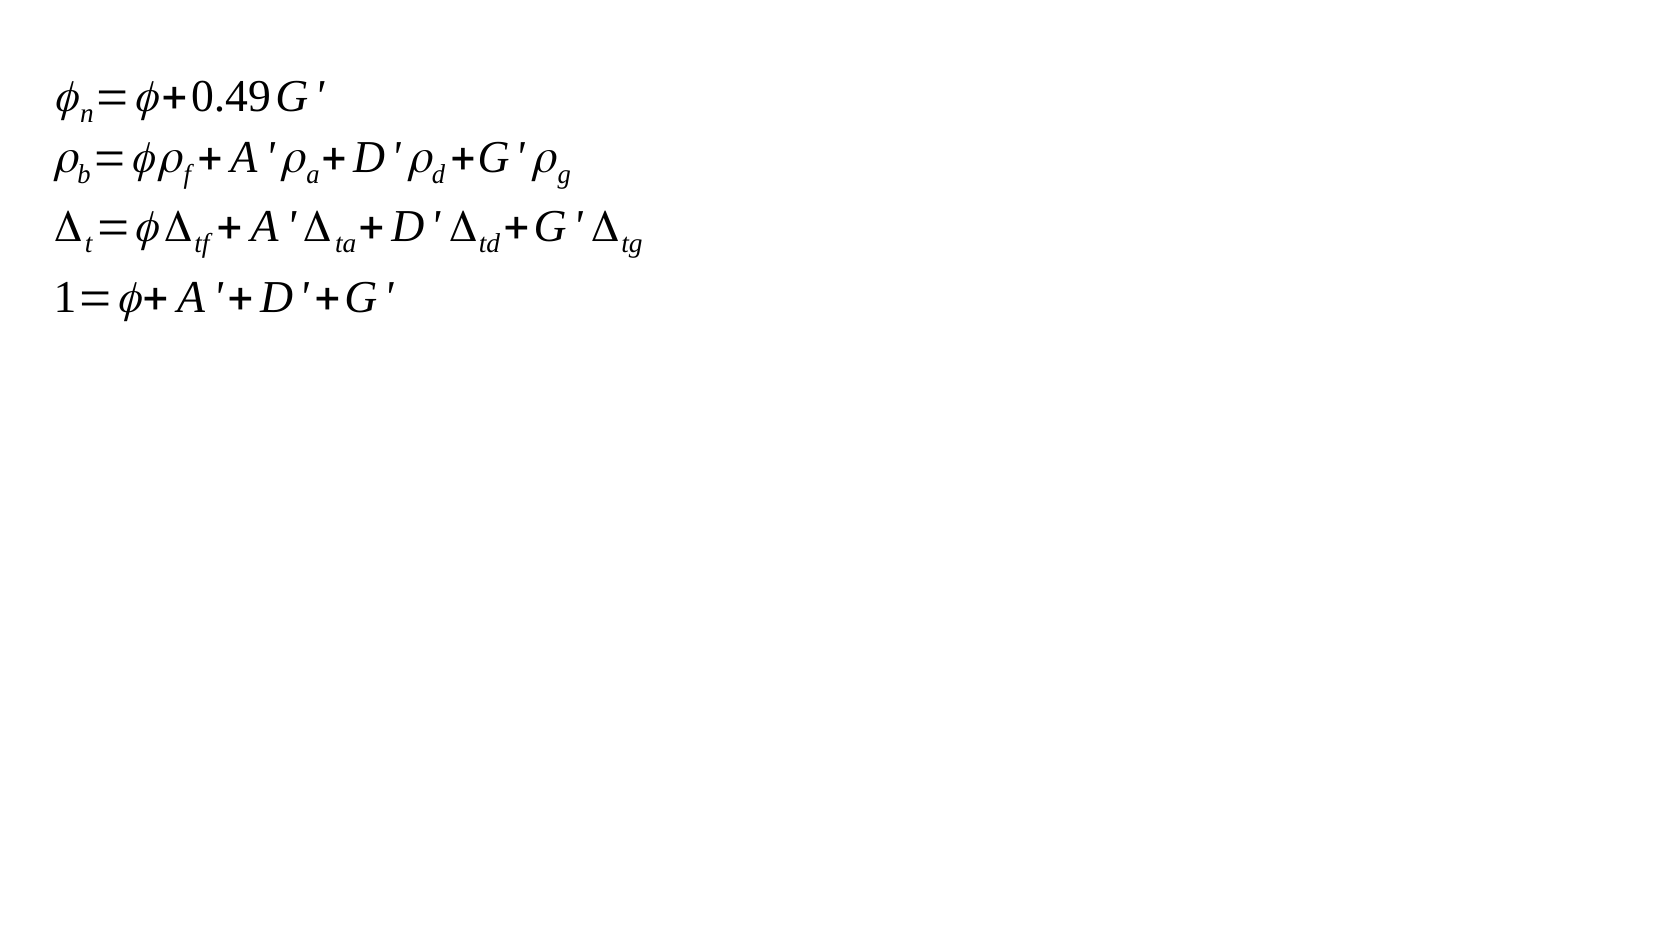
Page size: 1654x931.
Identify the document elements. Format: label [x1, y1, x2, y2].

chart [47, 271, 402, 324]
chart [47, 200, 649, 259]
chart [47, 131, 578, 189]
chart [47, 70, 334, 129]
